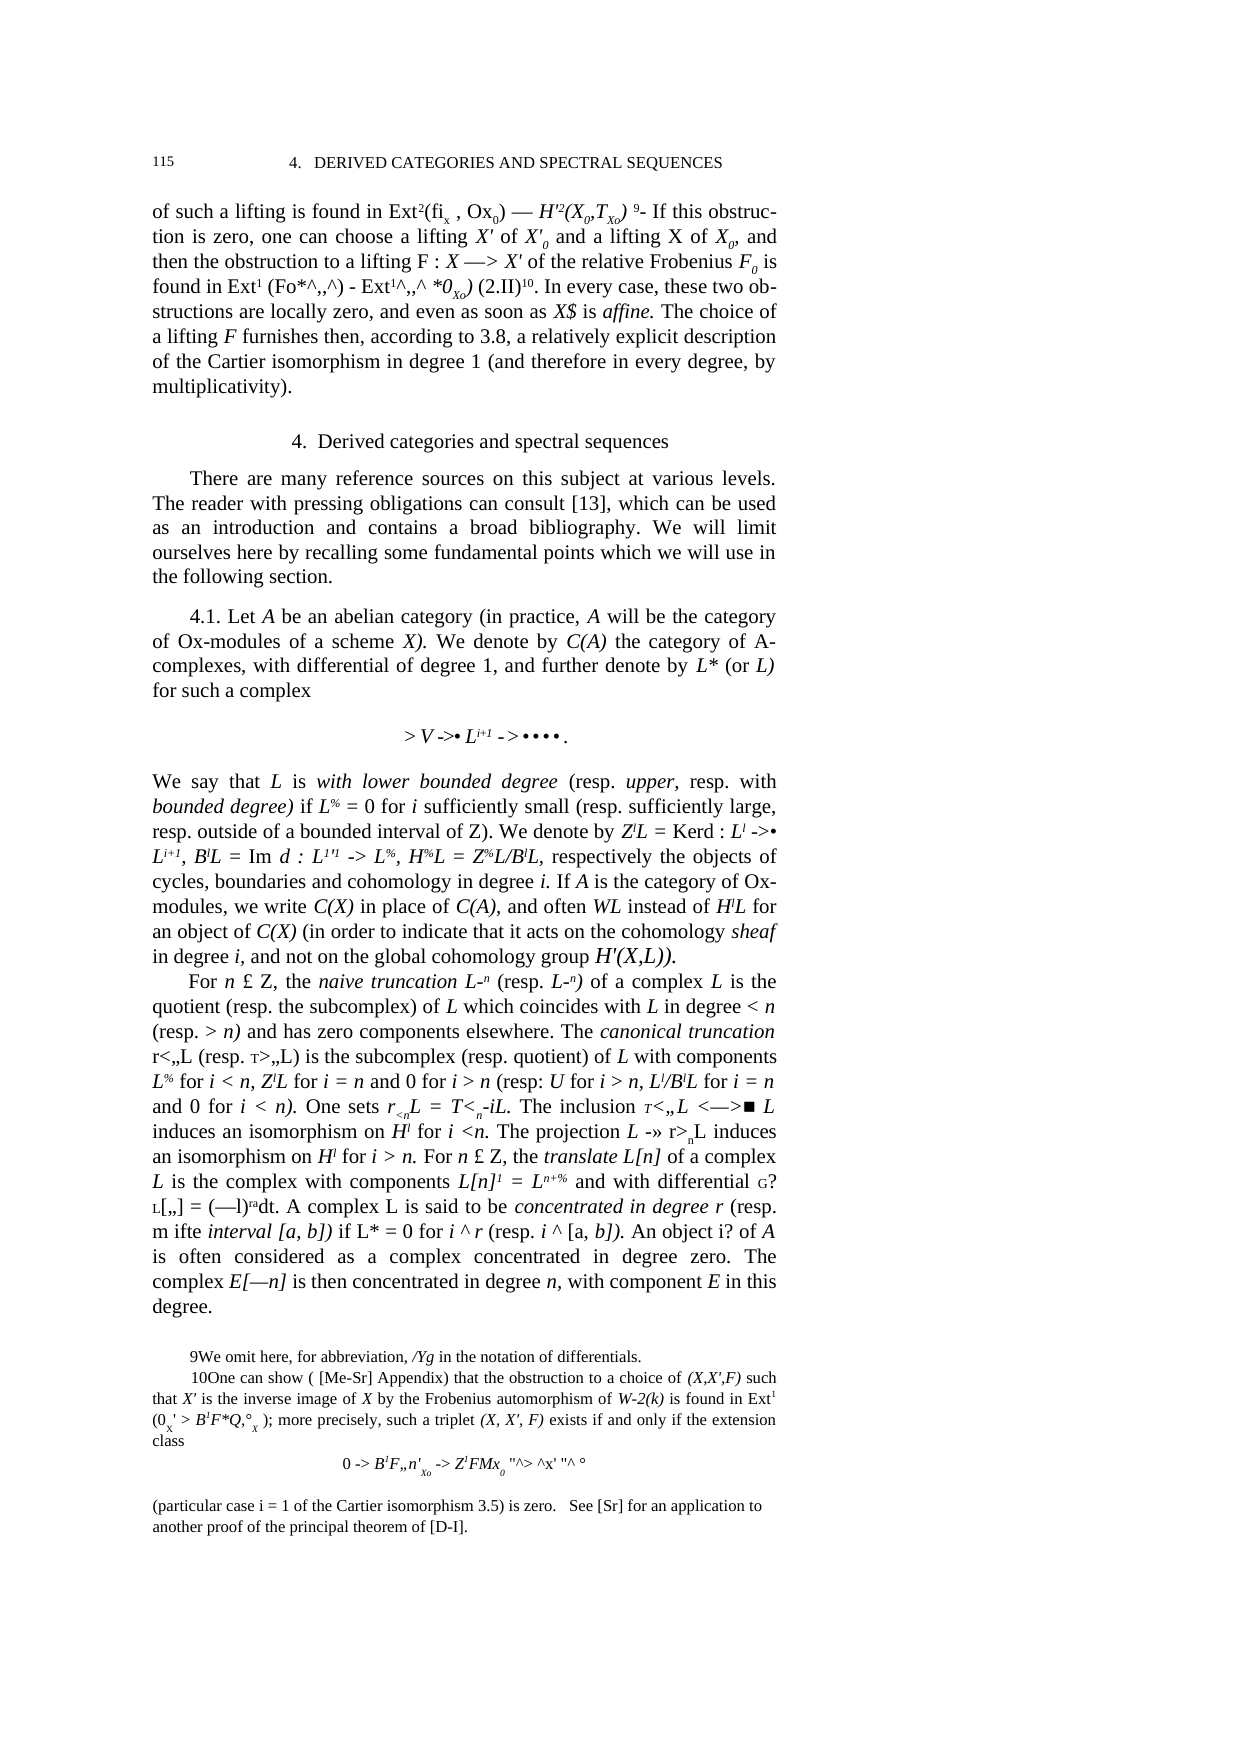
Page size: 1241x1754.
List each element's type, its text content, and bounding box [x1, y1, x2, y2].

text 4. Derived categories and spectral sequences [291, 429, 777, 453]
text There are many reference sources on this subject at various levels. The reader with pressing obligations can consult [13], which can be used as an introduction and contains a broad bibliography. We will limit ourselves here by recalling some fundamental points which we will use in the following section. [152, 466, 777, 589]
text 4.1. Let A be an abelian category (in practice, A will be the category of Ox-modules of a scheme X). We denote by C(A) the category of A-complexes, with differential of degree 1, and further denote by L* (or L) for such a complex [152, 604, 776, 702]
text For n £ Z, the naive truncation L-n (resp. L-n) of a complex L is the quotient (resp. the subcomplex) of L which coincides with L in degree < n (resp. > n) and has zero components elsewhere. The canonical truncation r<„L (resp. t>„L) is the subcomplex (resp. quotient) of L with components L% for i < n, ZlL for i = n and 0 for i > n (resp: U for i > n, Ll/BlL for i = n and 0 for i < n). One sets r<nL = T<n-iL. The inclusion t<„L <—>■ L induces an isomorphism on Hl for i <n. The projection L -» r>nL induces an isomorphism on Hl for i > n. For n £ Z, the translate L[n] of a complex L is the complex with components L[n]1 = Ln+% and with differential g?l[„] = (—l)radt. A complex L is said to be concentrated in degree r (resp. m ifte interval [a, b]) if L* = 0 for i ^ r (resp. i ^ [a, b]). An object i? of A is often considered as a complex concentrated in degree zero. The complex E[—n] is then concentrated in degree n, with component E in this degree. [152, 969, 777, 1319]
text of such a lifting is found in Ext2(fix , Ox0) — H'2(X0,TXo) 9- If this obstruc­tion is zero, one can choose a lifting X' of X'0 and a lifting X of X0, and then the obstruction to a lifting F : X —> X' of the relative Frobenius F0 is found in Ext1 (Fo*^,,^) - Ext1^,,^ *0Xo) (2.II)10. In every case, these two ob­structions are locally zero, and even as soon as X$ is affine. The choice of a lifting F furnishes then, according to 3.8, a relatively explicit description of the Cartier isomorphism in degree 1 (and therefore in every degree, by multiplicativity). [152, 199, 777, 399]
text (particular case i = 1 of the Cartier isomorphism 3.5) is zero. See [Sr] for an application to another proof of the principal theorem of [D-I]. [152, 1494, 777, 1537]
text 4. DERIVED CATEGORIES AND SPECTRAL SEQUENCES [289, 152, 777, 172]
text 9We omit here, for abbreviation, /Yg in the notation of differentials. [189, 1346, 777, 1367]
text 10One can show ( [Me-Sr] Appendix) that the obstruction to a choice of (X,X',F) such that X' is the inverse image of X by the Frobenius automorphism of W-2(k) is found in Ext1 (0X' > B1F*Q,°X ); more precisely, such a triplet (X, X', F) exists if and only if the extension class [152, 1367, 776, 1451]
text > V ->• Li+1 ->••••. [152, 723, 777, 748]
text We say that L is with lower bounded degree (resp. upper, resp. with bounded degree) if L% = 0 for i sufficiently small (resp. sufficiently large, resp. outside of a bounded interval of Z). We denote by ZlL = Kerd : Ll ->• Li+1, BlL = Im d : L1'1 -> L%, H%L = Z%L/BlL, respectively the objects of cycles, boundaries and cohomology in degree i. If A is the category of Ox-modules, we write C(X) in place of C(A), and often WL instead of HlL for an object of C(X) (in order to indicate that it acts on the cohomology sheaf in degree i, and not on the global cohomology group H'(X,L)). [152, 769, 777, 969]
text 0 -> B1F„n'Xo -> Z1FMx0 "^> ^x' "^ ° [152, 1453, 776, 1478]
text 115 [152, 152, 227, 169]
